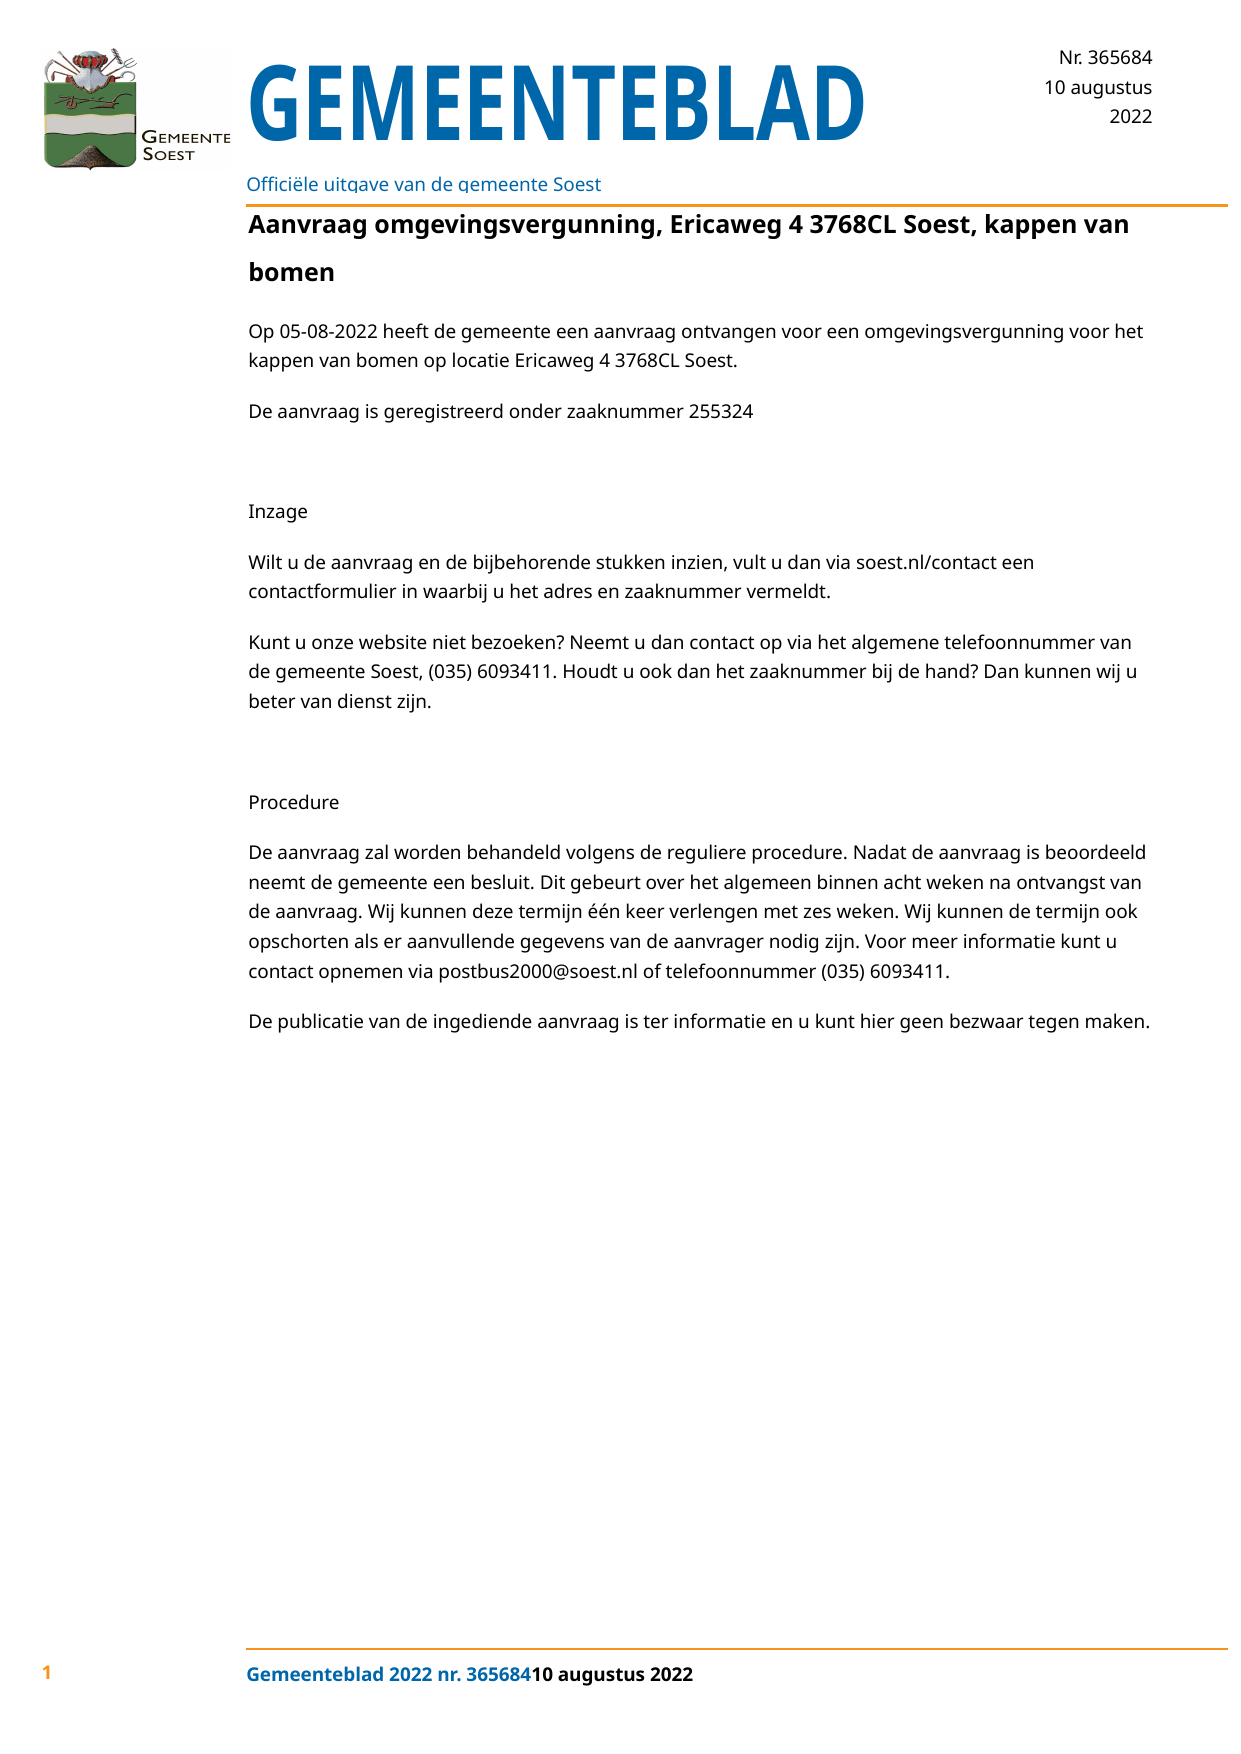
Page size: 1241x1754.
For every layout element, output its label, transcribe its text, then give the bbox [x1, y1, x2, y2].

text Kunt u onze website niet bezoeken? Neemt u dan contact op via het algemene telefoonnummer van de gemeente Soest, (035) 6093411. Houdt u ook dan het zaaknummer bij de hand? Dan kunnen wij u beter van dienst zijn. [248, 629, 1152, 714]
text Aanvraag omgevingsvergunning, Ericaweg 4 3768CL Soest, kappen van bomen [248, 207, 1152, 288]
text Op 05-08-2022 heeft de gemeente een aanvraag ontvangen voor een omgevingsvergunning voor het kappen van bomen op locatie Ericaweg 4 3768CL Soest. [248, 318, 1152, 373]
text Wilt u de aanvraag en de bijbehorende stukken inzien, vult u dan via soest.nl/contact een contactformulier in waarbij u het adres en zaaknummer vermeldt. [248, 549, 1152, 604]
picture [41, 47, 231, 172]
text De publicatie van de ingediende aanvraag is ter informatie en u kunt hier geen bezwaar tegen maken. [248, 1008, 1152, 1034]
text De aanvraag is geregistreerd onder zaaknummer 255324 [248, 398, 1152, 424]
text Procedure [248, 789, 1152, 815]
text Inzage [248, 499, 1152, 524]
text De aanvraag zal worden behandeld volgens de reguliere procedure. Nadat de aanvraag is beoordeeld neemt de gemeente een besluit. Dit gebeurt over het algemeen binnen acht weken na ontvangst van de aanvraag. Wij kunnen deze termijn één keer verlengen met zes weken. Wij kunnen de termijn ook opschorten als er aanvullende gegevens van de aanvrager nodig zijn. Voor meer informatie kunt u contact opnemen via postbus2000@soest.nl of telefoonnummer (035) 6093411. [248, 839, 1152, 984]
